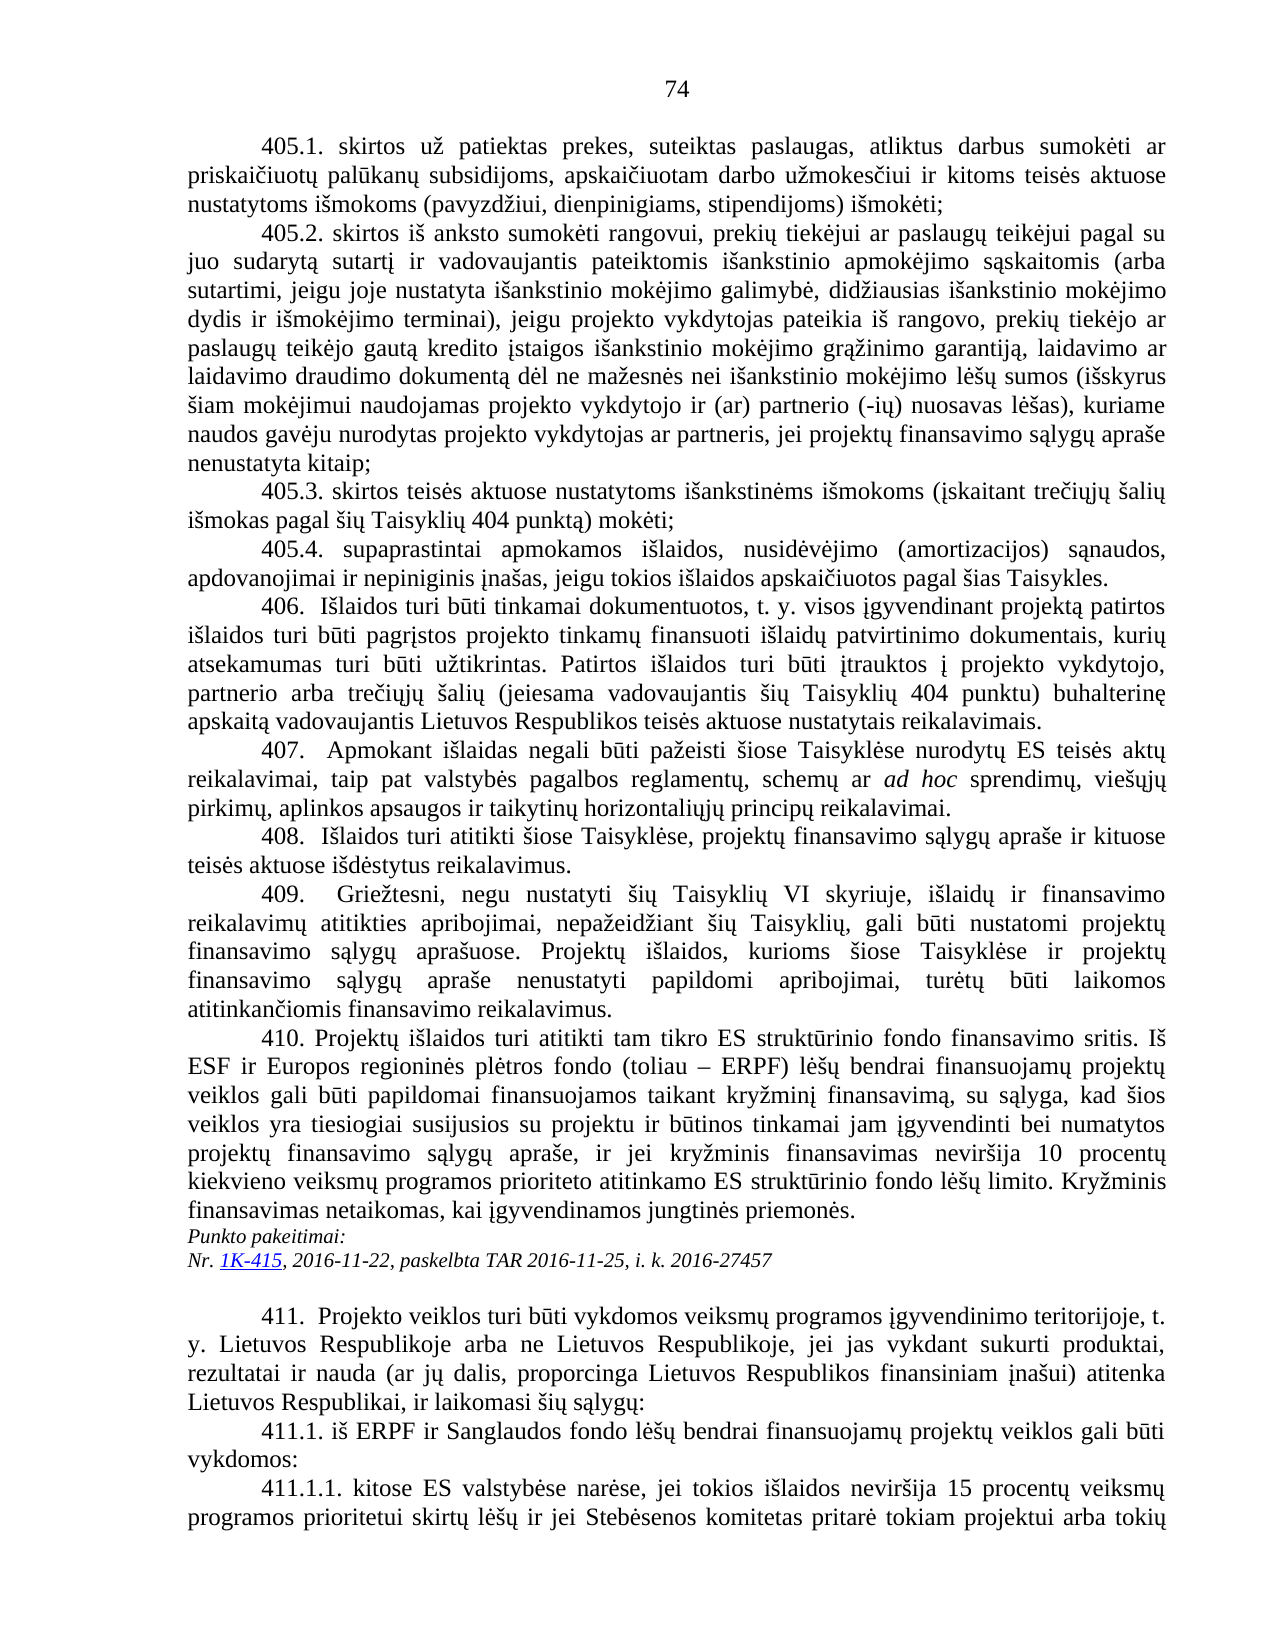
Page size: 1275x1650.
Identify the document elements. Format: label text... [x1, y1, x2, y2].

text 405.1. skirtos už patiektas prekes, suteiktas paslaugas, atliktus darbus sumokėti ar priskaičiuotų palūkanų subsidijoms, apskaičiuotam darbo užmokesčiui ir kitoms teisės aktuose nustatytoms išmokoms (pavyzdžiui, dienpinigiams, stipendijoms) išmokėti; [187, 131, 1167, 218]
text 405.2. skirtos iš anksto sumokėti rangovui, prekių tiekėjui ar paslaugų teikėjui pagal su juo sudarytą sutartį ir vadovaujantis pateiktomis išankstinio apmokėjimo sąskaitomis (arba sutartimi, jeigu joje nustatyta išankstinio mokėjimo galimybė, didžiausias išankstinio mokėjimo dydis ir išmokėjimo terminai), jeigu projekto vykdytojas pateikia iš rangovo, prekių tiekėjo ar paslaugų teikėjo gautą kredito įstaigos išankstinio mokėjimo grąžinimo garantiją, laidavimo ar laidavimo draudimo dokumentą dėl ne mažesnės nei išankstinio mokėjimo lėšų sumos (išskyrus šiam mokėjimui naudojamas projekto vykdytojo ir (ar) partnerio (-ių) nuosavas lėšas), kuriame naudos gavėju nurodytas projekto vykdytojas ar partneris, jei projektų finansavimo sąlygų apraše nenustatyta kitaip; [187, 218, 1167, 476]
text 409. Griežtesni, negu nustatyti šių Taisyklių VI skyriuje, išlaidų ir finansavimo reikalavimų atitikties apribojimai, nepažeidžiant šių Taisyklių, gali būti nustatomi projektų finansavimo sąlygų aprašuose. Projektų išlaidos, kurioms šiose Taisyklėse ir projektų finansavimo sąlygų apraše nenustatyti papildomi apribojimai, turėtų būti laikomos atitinkančiomis finansavimo reikalavimus. [187, 879, 1167, 1023]
text 411. Projekto veiklos turi būti vykdomos veiksmų programos įgyvendinimo teritorijoje, t. y. Lietuvos Respublikoje arba ne Lietuvos Respublikoje, jei jas vykdant sukurti produktai, rezultatai ir nauda (ar jų dalis, proporcinga Lietuvos Respublikos finansiniam įnašui) atitenka Lietuvos Respublikai, ir laikomasi šių sąlygų: [187, 1301, 1167, 1416]
text 405.3. skirtos teisės aktuose nustatytoms išankstinėms išmokoms (įskaitant trečiųjų šalių išmokas pagal šių Taisyklių 404 punktą) mokėti; [187, 476, 1167, 534]
text 405.4. supaprastintai apmokamos išlaidos, nusidėvėjimo (amortizacijos) sąnaudos, apdovanojimai ir nepiniginis įnašas, jeigu tokios išlaidos apskaičiuotos pagal šias Taisykles. [187, 534, 1167, 591]
text 408. Išlaidos turi atitikti šiose Taisyklėse, projektų finansavimo sąlygų apraše ir kituose teisės aktuose išdėstytus reikalavimus. [187, 821, 1167, 879]
text 407. Apmokant išlaidas negali būti pažeisti šiose Taisyklėse nurodytų ES teisės aktų reikalavimai, taip pat valstybės pagalbos reglamentų, schemų ar ad hoc sprendimų, viešųjų pirkimų, aplinkos apsaugos ir taikytinų horizontaliųjų principų reikalavimai. [187, 735, 1167, 821]
text Punkto pakeitimai: [187, 1224, 1167, 1248]
text 411.1. iš ERPF ir Sanglaudos fondo lėšų bendrai finansuojamų projektų veiklos gali būti vykdomos: [187, 1416, 1167, 1473]
text 411.1.1. kitose ES valstybėse narėse, jei tokios išlaidos neviršija 15 procentų veiksmų programos prioritetui skirtų lėšų ir jei Stebėsenos komitetas pritarė tokiam projektui arba tokių [187, 1473, 1167, 1531]
text Nr. 1K-415, 2016-11-22, paskelbta TAR 2016-11-25, i. k. 2016-27457 [187, 1248, 1167, 1272]
text 410. Projektų išlaidos turi atitikti tam tikro ES struktūrinio fondo finansavimo sritis. Iš ESF ir Europos regioninės plėtros fondo (toliau – ERPF) lėšų bendrai finansuojamų projektų veiklos gali būti papildomai finansuojamos taikant kryžminį finansavimą, su sąlyga, kad šios veiklos yra tiesiogiai susijusios su projektu ir būtinos tinkamai jam įgyvendinti bei numatytos projektų finansavimo sąlygų apraše, ir jei kryžminis finansavimas neviršija 10 procentų kiekvieno veiksmų programos prioriteto atitinkamo ES struktūrinio fondo lėšų limito. Kryžminis finansavimas netaikomas, kai įgyvendinamos jungtinės priemonės. [187, 1023, 1167, 1224]
text 406. Išlaidos turi būti tinkamai dokumentuotos, t. y. visos įgyvendinant projektą patirtos išlaidos turi būti pagrįstos projekto tinkamų finansuoti išlaidų patvirtinimo dokumentais, kurių atsekamumas turi būti užtikrintas. Patirtos išlaidos turi būti įtrauktos į projekto vykdytojo, partnerio arba trečiųjų šalių (jeiesama vadovaujantis šių Taisyklių 404 punktu) buhalterinę apskaitą vadovaujantis Lietuvos Respublikos teisės aktuose nustatytais reikalavimais. [187, 591, 1167, 735]
